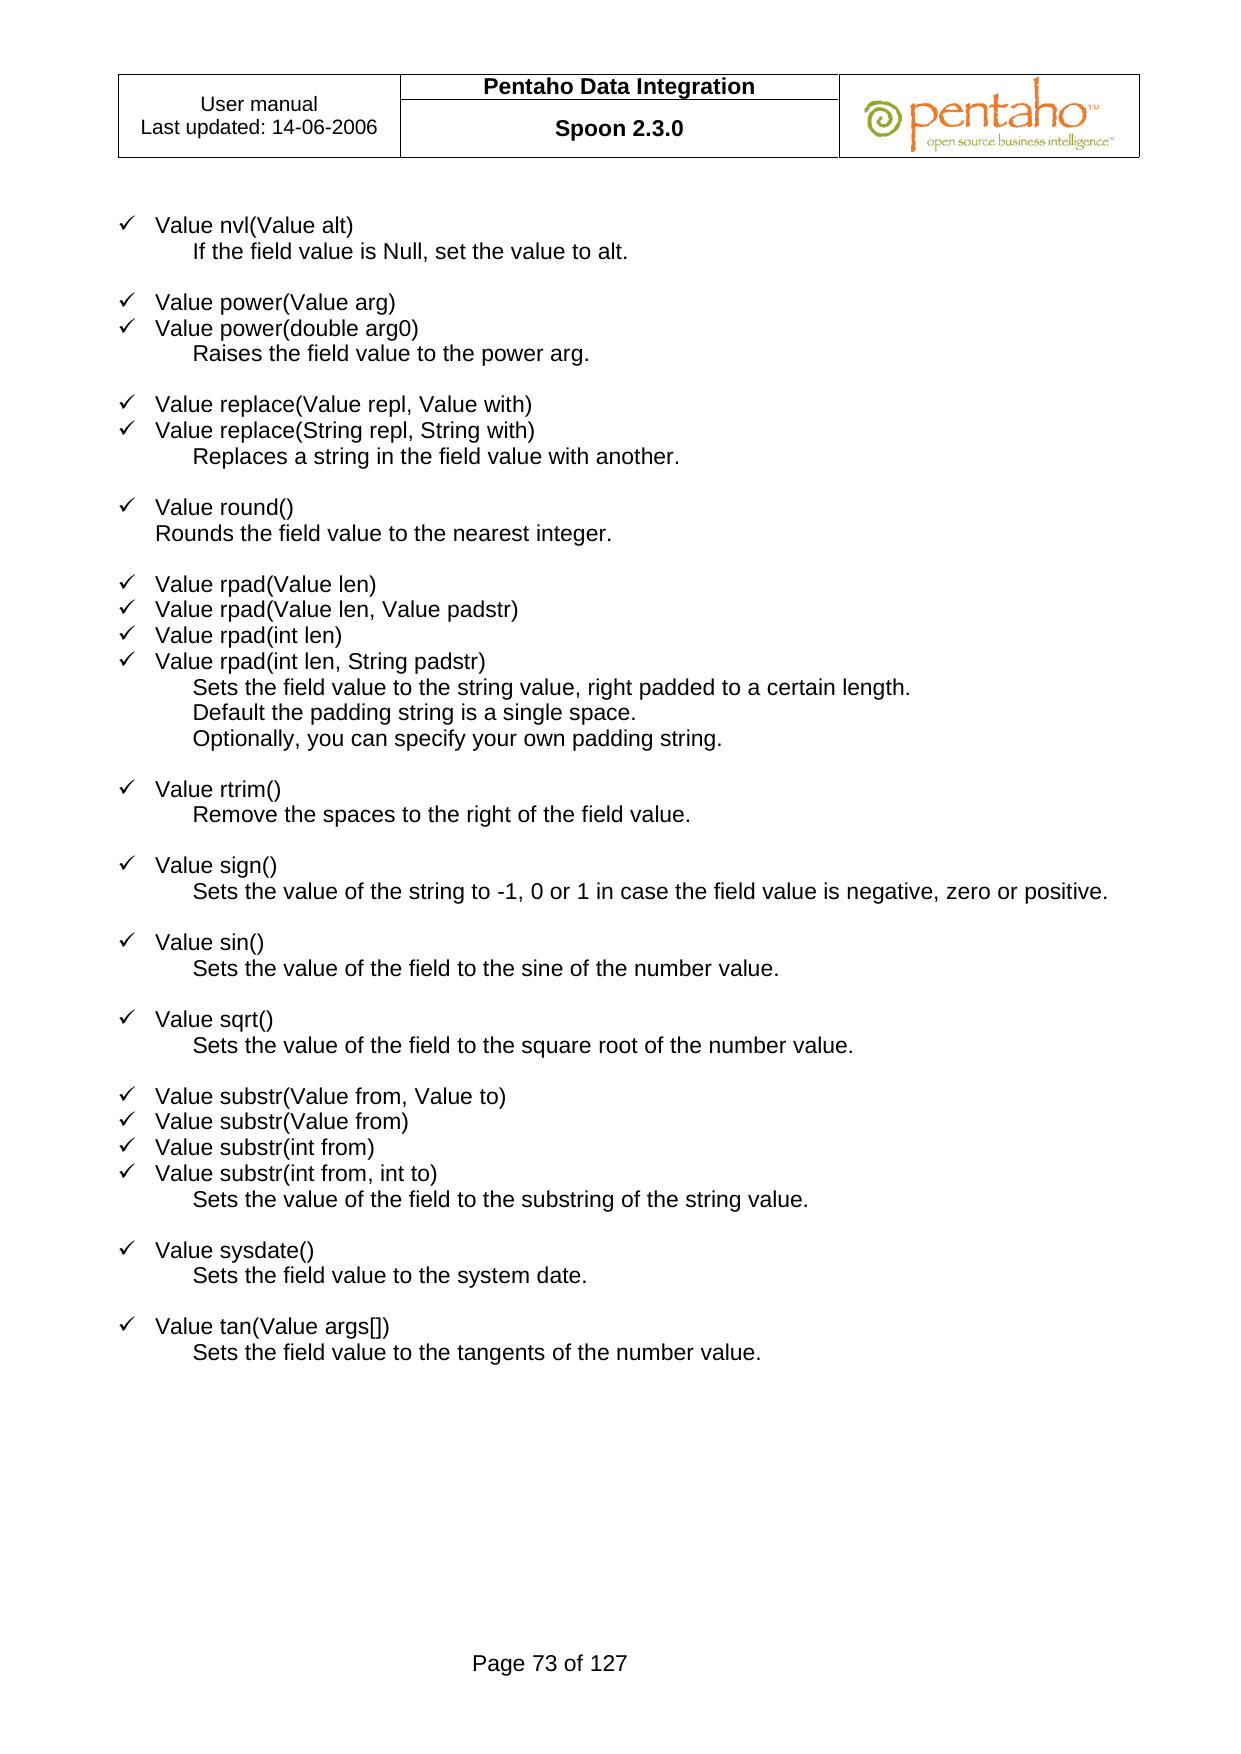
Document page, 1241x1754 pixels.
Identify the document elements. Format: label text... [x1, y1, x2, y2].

text Sets the value of the field to the sine of the number value. [192, 956, 1137, 981]
list Value power(double arg0) [117, 315, 1137, 341]
text Replaces a string in the field value with another. [192, 443, 1137, 469]
list Value replace(String repl, String with) [117, 418, 1137, 443]
text Sets the value of the field to the substring of the string value. [192, 1186, 1137, 1212]
text Sets the value of the string to -1, 0 or 1 in case the field value is negative, zero or positive. [192, 879, 1137, 904]
list Value rpad(Value len) [117, 571, 1137, 597]
list Value power(Value arg) [117, 289, 1137, 315]
list Value rpad(Value len, Value padstr) [117, 597, 1137, 623]
list Value round() [117, 494, 1137, 520]
text Rounds the field value to the nearest integer. [155, 520, 1137, 546]
list Value substr(Value from, Value to) [117, 1083, 1137, 1109]
list Value sqrt() [117, 1007, 1137, 1032]
list Value substr(int from, int to) [117, 1161, 1137, 1186]
list Value rtrim() [117, 776, 1137, 802]
list Value replace(Value repl, Value with) [117, 392, 1137, 418]
text Sets the field value to the system date. [192, 1263, 1137, 1288]
list Value sign() [117, 853, 1137, 879]
text Sets the value of the field to the square root of the number value. [192, 1032, 1137, 1058]
text Default the padding string is a single space. [192, 700, 1137, 725]
list Value sysdate() [117, 1237, 1137, 1263]
list Value rpad(int len) [117, 623, 1137, 648]
text Raises the field value to the power arg. [192, 341, 1137, 366]
text Optionally, you can specify your own padding string. [192, 725, 1137, 751]
list Value tan(Value args[]) [117, 1314, 1137, 1340]
list Value sin() [117, 930, 1137, 956]
list Value nvl(Value alt) [117, 213, 1137, 238]
text Sets the field value to the string value, right padded to a certain length. [192, 674, 1137, 700]
list Value substr(Value from) [117, 1109, 1137, 1135]
list Value substr(int from) [117, 1135, 1137, 1161]
text Remove the spaces to the right of the field value. [192, 802, 1137, 827]
list Value rpad(int len, String padstr) [117, 648, 1137, 674]
text Sets the field value to the tangents of the number value. [192, 1340, 1137, 1365]
text If the field value is Null, set the value to alt. [192, 238, 1137, 264]
